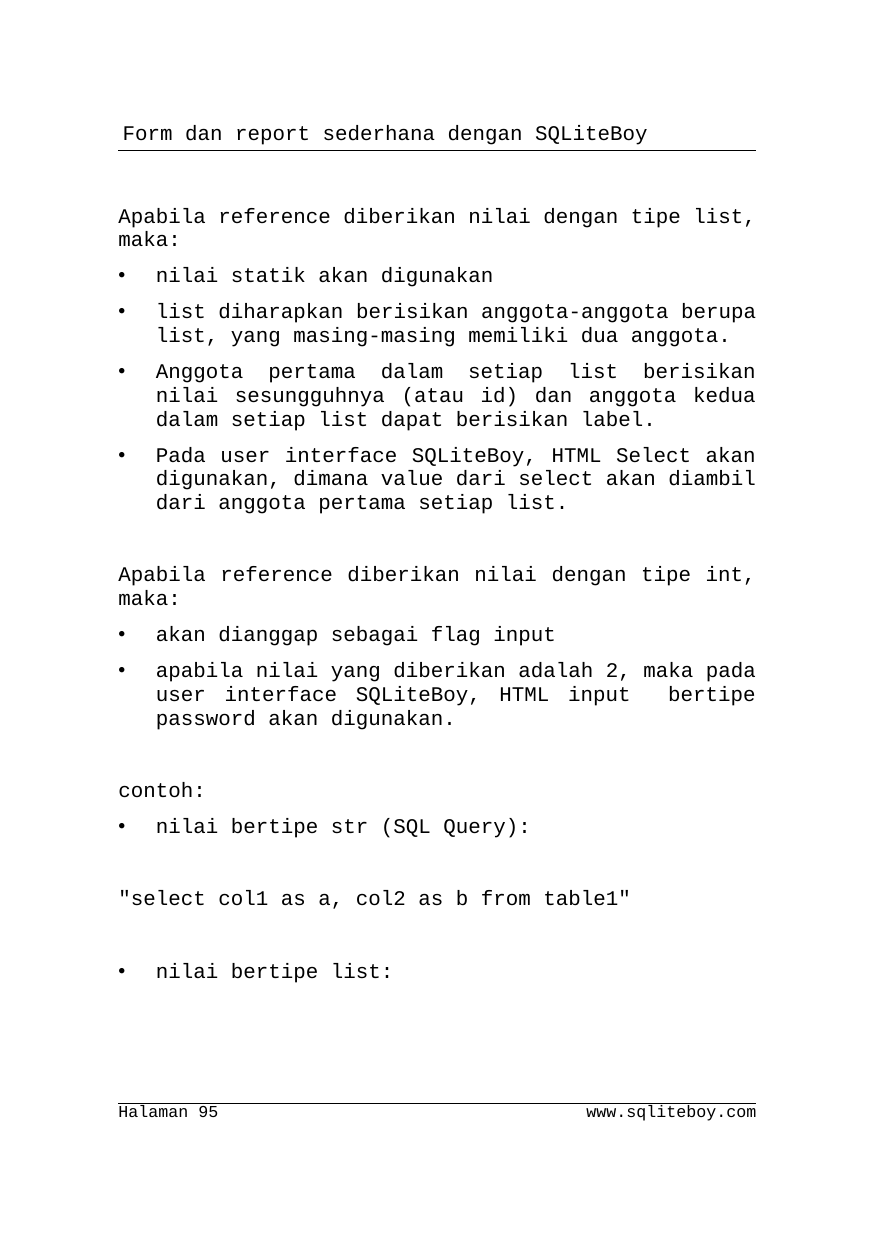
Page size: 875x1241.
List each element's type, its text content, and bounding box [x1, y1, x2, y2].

text "select col1 as a, col2 as b from table1" [118, 888, 756, 912]
list Anggota pertama dalam setiap list berisikan nilai sesungguhnya (atau id) dan anggota kedua dalam setiap list dapat berisikan label. [118, 361, 756, 432]
list Pada user interface SQLiteBoy, HTML Select akan digunakan, dimana value dari select akan diambil dari anggota pertama setiap list. [118, 445, 756, 516]
text Apabila reference diberikan nilai dengan tipe int, maka: [118, 564, 756, 612]
text Apabila reference diberikan nilai dengan tipe list, maka: [118, 206, 756, 253]
list nilai statik akan digunakan [118, 265, 756, 289]
list akan dianggap sebagai flag input [118, 624, 756, 648]
list apabila nilai yang diberikan adalah 2, maka pada user interface SQLiteBoy, HTML input bertipe password akan digunakan. [118, 660, 756, 731]
list nilai bertipe list: [118, 961, 756, 984]
text contoh: [118, 780, 756, 803]
list list diharapkan berisikan anggota-anggota berupa list, yang masing-masing memiliki dua anggota. [118, 302, 756, 349]
list nilai bertipe str (SQL Query): [118, 816, 756, 840]
